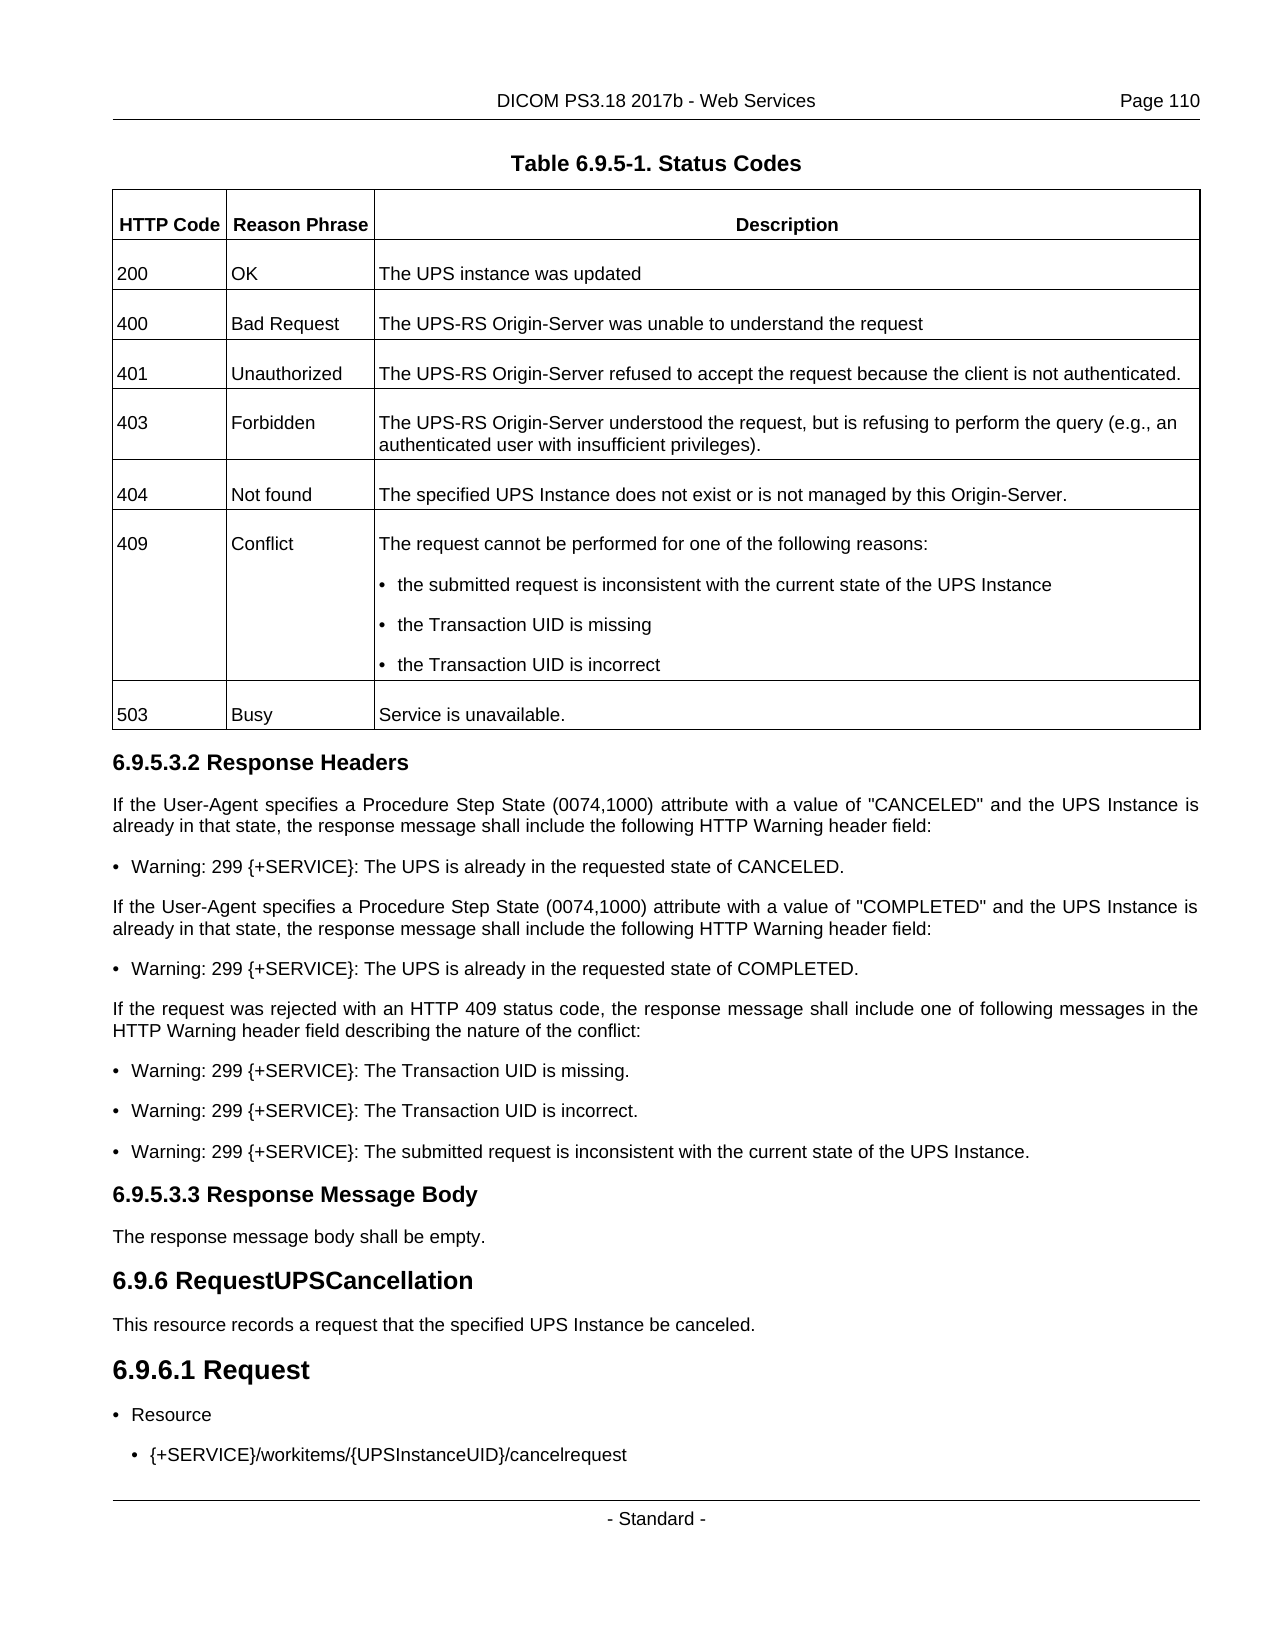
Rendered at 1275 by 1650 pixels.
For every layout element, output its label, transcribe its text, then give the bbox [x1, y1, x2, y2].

text Table 6.9.5-1. Status Codes [112, 150, 1200, 176]
text If the request was rejected with an HTTP 409 status code, the response message shall include one of following messages in the HTTP Warning header field describing the nature of the conflict: [112, 998, 1200, 1041]
table_cell The request cannot be performed for one of the following reasons: the submitted request is inconsistent with the current state of the UPS Instance the Transaction UID is missing the Transaction UID is incorrect [375, 510, 1199, 680]
table_cell OK [227, 240, 374, 289]
table_cell 409 [113, 510, 226, 680]
text 6.9.6.1 Request [112, 1354, 1200, 1385]
table_cell 400 [113, 290, 226, 338]
list Warning: 299 {+SERVICE}: The Transaction UID is missing. [112, 1060, 1200, 1082]
table_cell Busy [227, 681, 374, 729]
table_cell Conflict [227, 510, 374, 680]
text 6.9.5.3.2 Response Headers [112, 749, 1200, 775]
table_cell 200 [113, 240, 226, 289]
list Warning: 299 {+SERVICE}: The UPS is already in the requested state of CANCELED. [112, 856, 1200, 877]
list Warning: 299 {+SERVICE}: The Transaction UID is incorrect. [112, 1100, 1200, 1122]
table_header Description [375, 190, 1199, 239]
list Warning: 299 {+SERVICE}: The submitted request is inconsistent with the current state of the UPS Instance. [112, 1141, 1200, 1162]
table_cell The UPS-RS Origin-Server was unable to understand the request [375, 290, 1199, 338]
table_header Reason Phrase [227, 190, 374, 239]
table_cell 401 [113, 340, 226, 388]
table_cell 404 [113, 460, 226, 509]
table_header HTTP Code [113, 190, 226, 239]
table_cell The UPS instance was updated [375, 240, 1199, 289]
list {+SERVICE}/workitems/{UPSInstanceUID}/cancelrequest [131, 1444, 1200, 1466]
list Resource [112, 1404, 1200, 1425]
table_cell Unauthorized [227, 340, 374, 388]
table_cell The specified UPS Instance does not exist or is not managed by this Origin-Server. [375, 460, 1199, 509]
table_cell Bad Request [227, 290, 374, 338]
table_cell Service is unavailable. [375, 681, 1199, 729]
table_cell The UPS-RS Origin-Server refused to accept the request because the client is not authenticated. [375, 340, 1199, 388]
text If the User-Agent specifies a Procedure Step State (0074,1000) attribute with a value of "CANCELED" and the UPS Instance is already in that state, the response message shall include the following HTTP Warning header field: [112, 794, 1200, 837]
table_cell The UPS-RS Origin-Server understood the request, but is refusing to perform the query (e.g., an authenticated user with insufficient privileges). [375, 389, 1199, 459]
text The response message body shall be empty. [112, 1226, 1200, 1247]
table_cell Not found [227, 460, 374, 509]
table_cell 403 [113, 389, 226, 459]
table_cell Forbidden [227, 389, 374, 459]
text If the User-Agent specifies a Procedure Step State (0074,1000) attribute with a value of "COMPLETED" and the UPS Instance is already in that state, the response message shall include the following HTTP Warning header field: [112, 896, 1200, 939]
text 6.9.6 RequestUPSCancellation [112, 1266, 1200, 1294]
text This resource records a request that the specified UPS Instance be canceled. [112, 1313, 1200, 1335]
list Warning: 299 {+SERVICE}: The UPS is already in the requested state of COMPLETED. [112, 958, 1200, 979]
table_cell 503 [113, 681, 226, 729]
text 6.9.5.3.3 Response Message Body [112, 1181, 1200, 1207]
